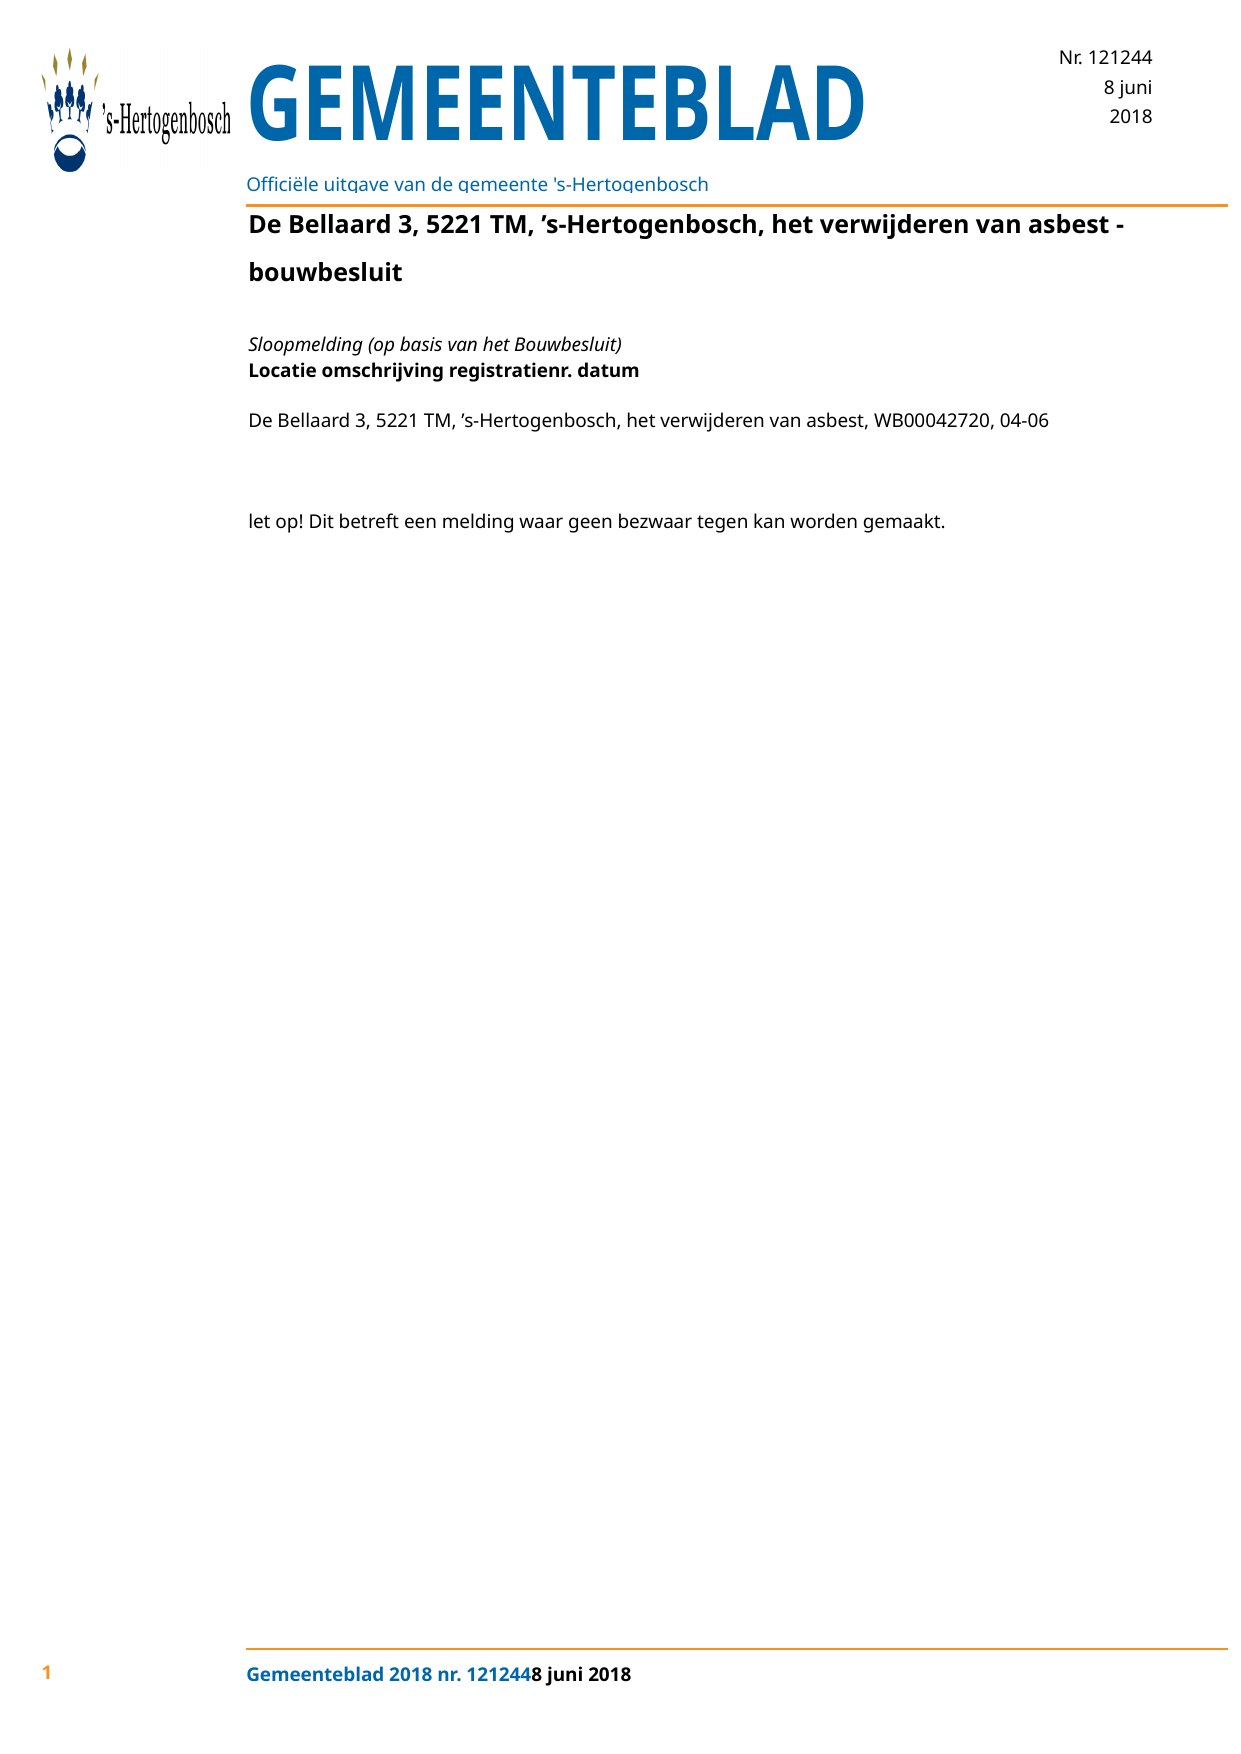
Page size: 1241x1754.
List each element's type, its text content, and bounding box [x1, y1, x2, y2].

text Sloopmelding (op basis van het Bouwbesluit) [248, 331, 1152, 357]
text let op! Dit betreft een melding waar geen bezwaar tegen kan worden gemaakt. [248, 508, 1152, 534]
text De Bellaard 3, 5221 TM, ’s-Hertogenbosch, het verwijderen van asbest - bouwbesluit [248, 207, 1152, 288]
picture [41, 47, 231, 172]
text Locatie omschrijving registratienr. datum [248, 357, 1152, 383]
text De Bellaard 3, 5221 TM, ’s-Hertogenbosch, het verwijderen van asbest, WB00042720, 04-06 [248, 408, 1152, 433]
